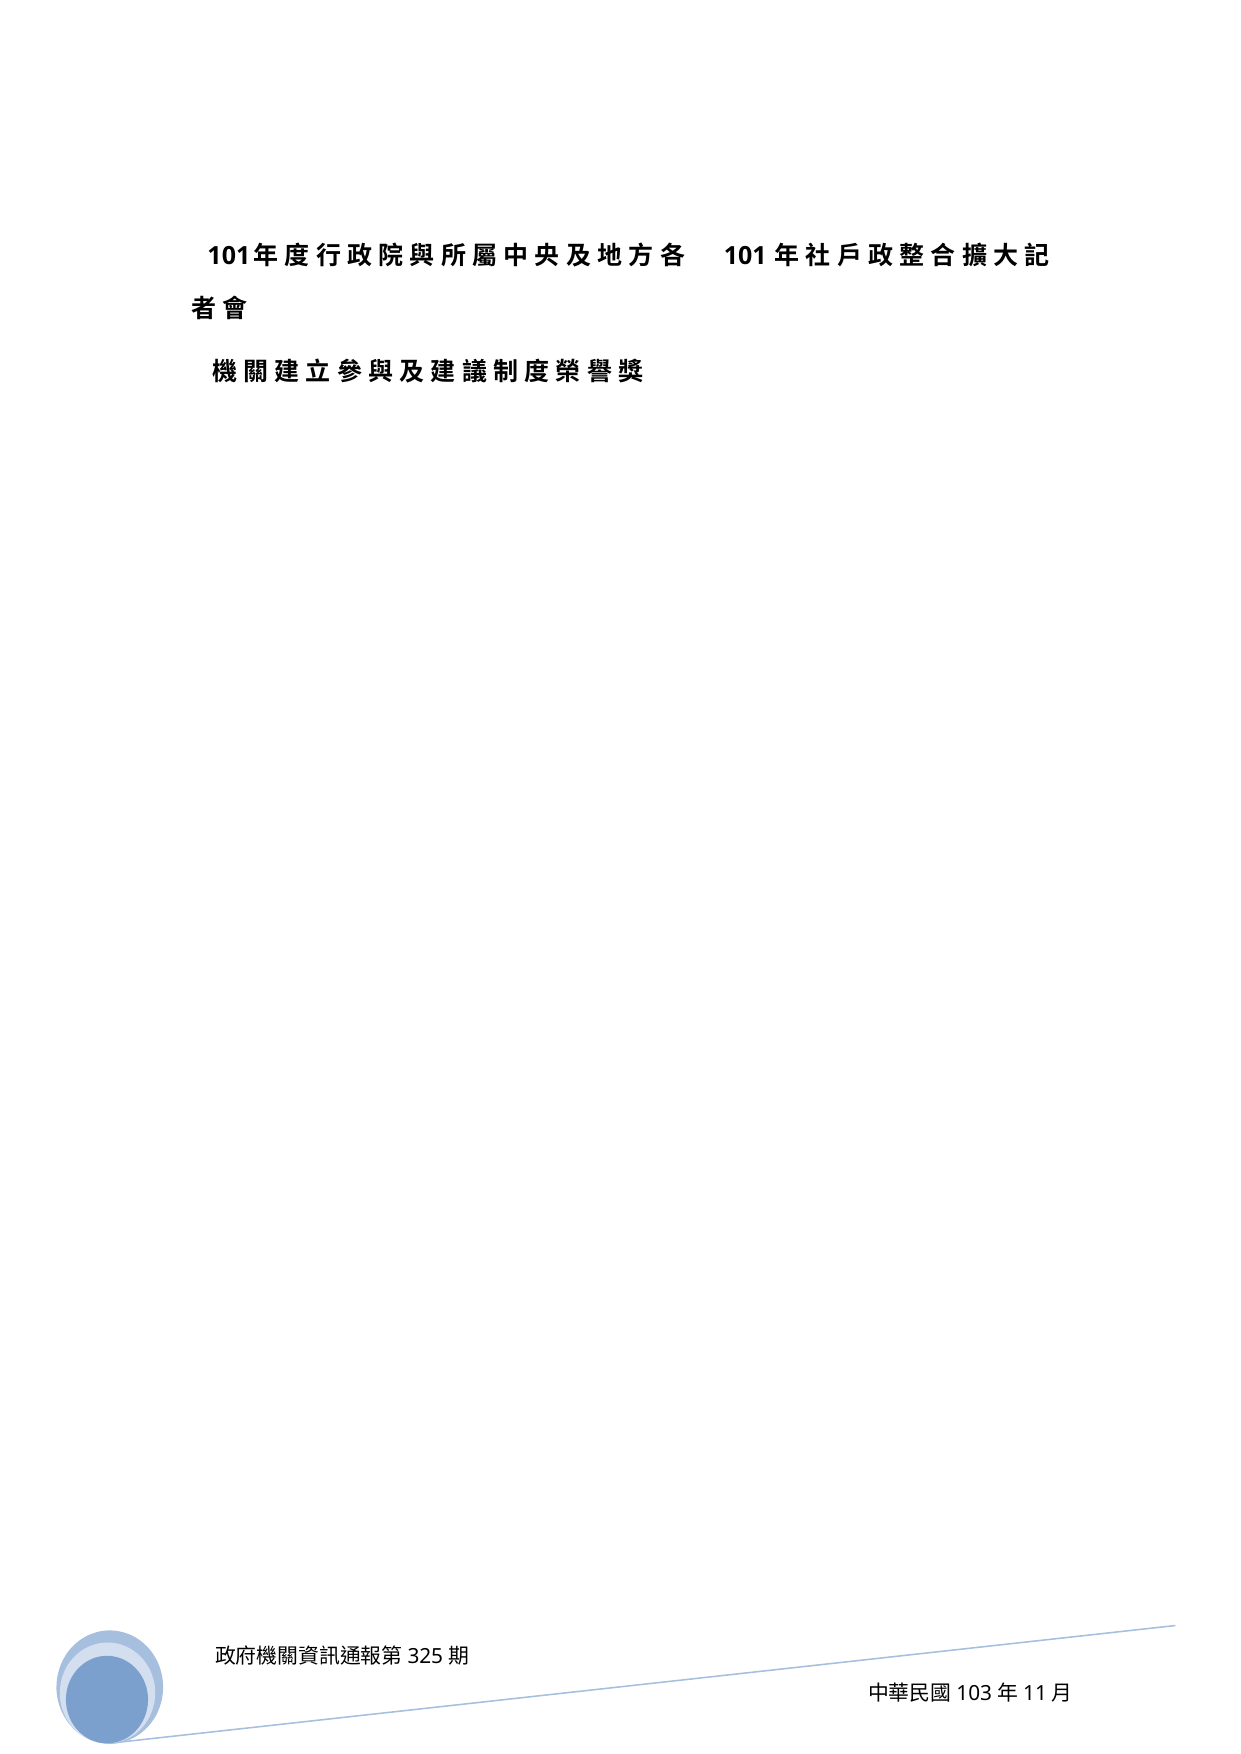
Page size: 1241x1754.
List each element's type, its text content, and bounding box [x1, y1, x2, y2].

text 機關建立參與及建議制度榮譽獎 [188, 328, 1073, 390]
text 101年度行政院與所屬中央及地方各 101年社戶政整合擴大記者會 [188, 203, 1073, 328]
